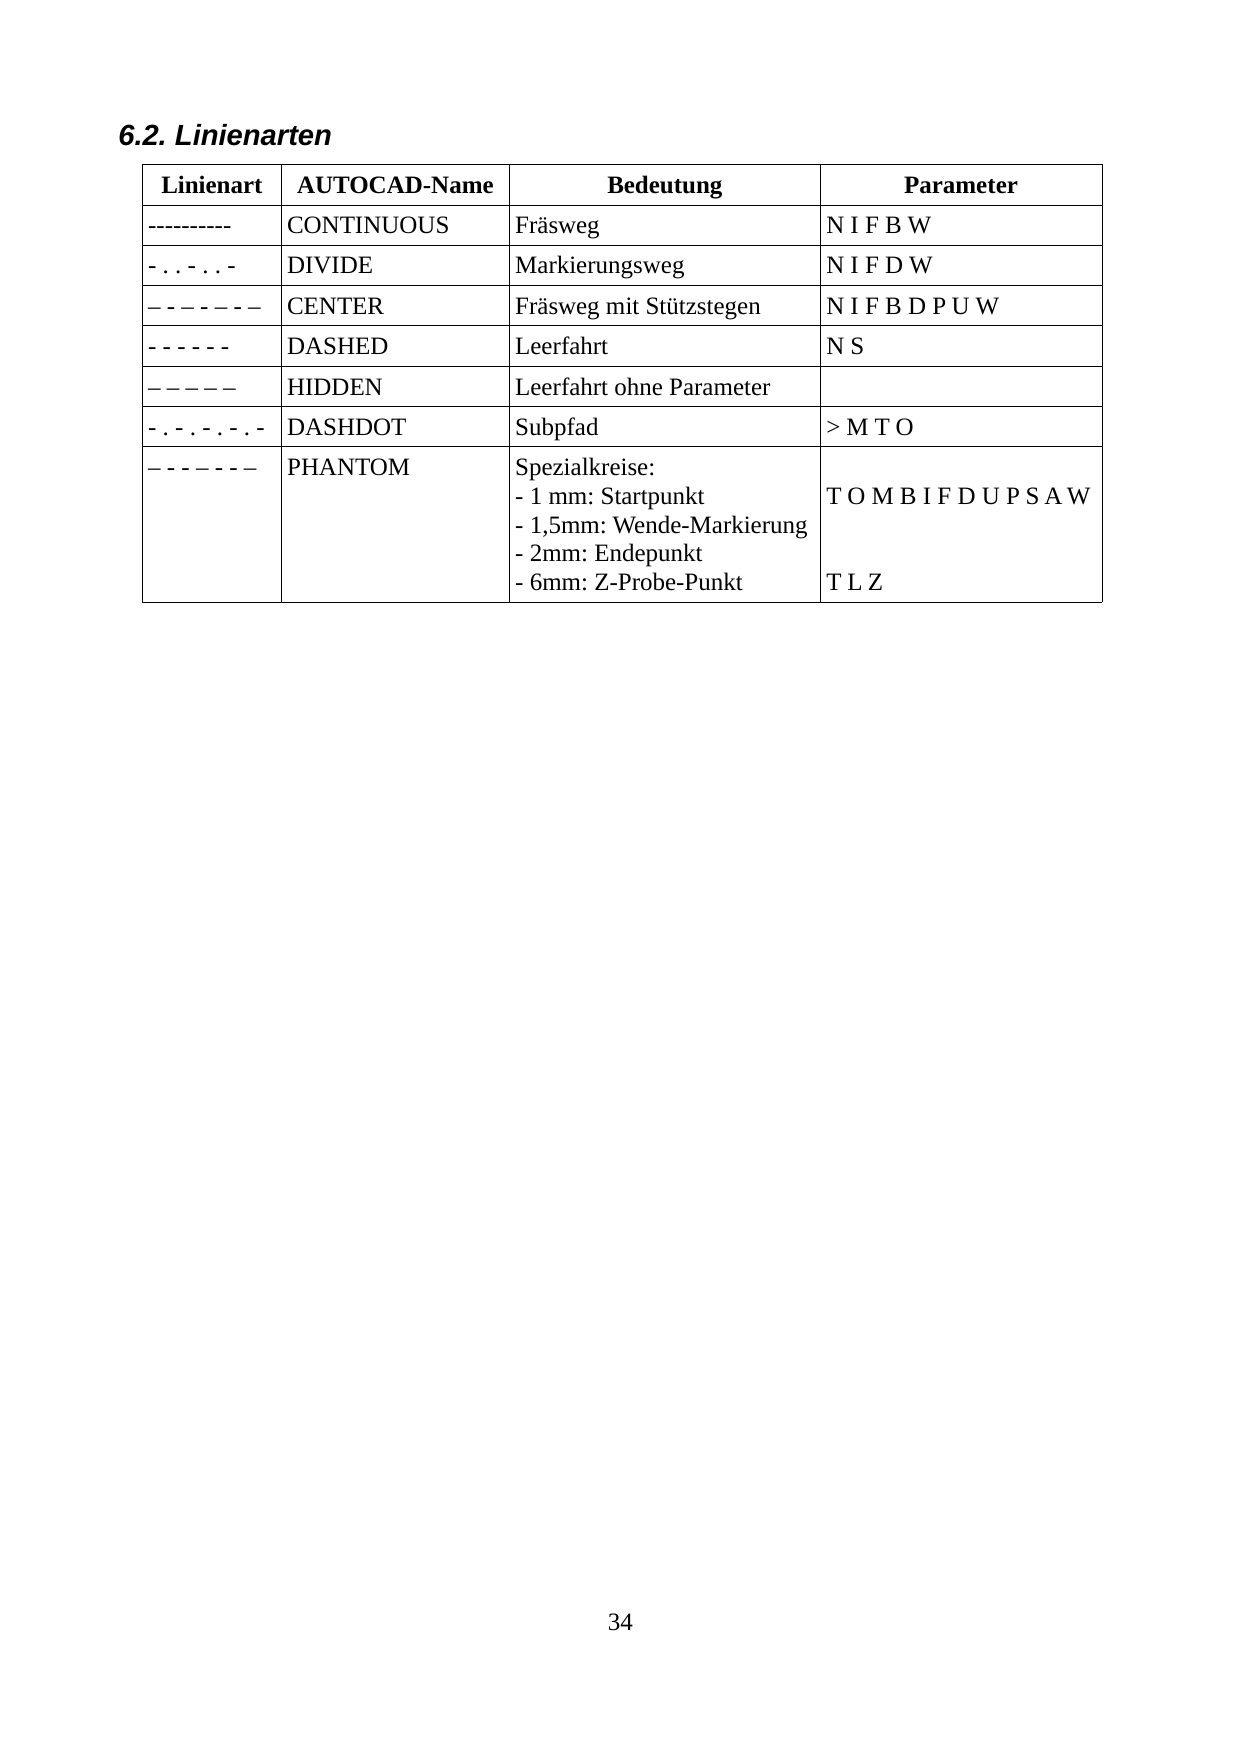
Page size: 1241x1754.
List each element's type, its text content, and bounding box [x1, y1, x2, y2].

table_cell Fräsweg mit Stützstegen [510, 286, 820, 325]
table_cell Leerfahrt [510, 326, 820, 366]
table_cell N I F B W [821, 206, 1102, 245]
table_cell ---------- [143, 206, 281, 245]
table_header Parameter [821, 165, 1102, 204]
table_cell [821, 367, 1102, 406]
table_cell Fräsweg [510, 206, 820, 245]
table_cell - - - - - - [143, 326, 281, 366]
table_header Bedeutung [510, 165, 820, 204]
table_cell Markierungsweg [510, 246, 820, 285]
table_cell – - - – - - – [143, 447, 281, 602]
table_cell Spezialkreise: - 1 mm: Startpunkt - 1,5mm: Wende-Markierung - 2mm: Endepunkt - 6mm: Z-Probe-Punkt [510, 447, 820, 602]
table_header AUTOCAD-Name [282, 165, 509, 204]
table_cell N I F D W [821, 246, 1102, 285]
table_cell HIDDEN [282, 367, 509, 406]
table_cell - . - . - . - . - [143, 407, 281, 446]
table_cell CONTINUOUS [282, 206, 509, 245]
table_cell – – – – – [143, 367, 281, 406]
table_cell CENTER [282, 286, 509, 325]
table_cell DASHDOT [282, 407, 509, 446]
subtitle 6.2. Linienarten [118, 118, 1122, 152]
table_cell Subpfad [510, 407, 820, 446]
table_cell T O M B I F D U P S A W T L Z [821, 447, 1102, 602]
table_cell DIVIDE [282, 246, 509, 285]
table_cell N I F B D P U W [821, 286, 1102, 325]
table_header Linienart [143, 165, 281, 204]
table_cell PHANTOM [282, 447, 509, 602]
table_cell DASHED [282, 326, 509, 366]
table_cell – - – - – - – [143, 286, 281, 325]
table_cell Leerfahrt ohne Parameter [510, 367, 820, 406]
table_cell N S [821, 326, 1102, 366]
table_cell - . . - . . - [143, 246, 281, 285]
table_cell > M T O [821, 407, 1102, 446]
